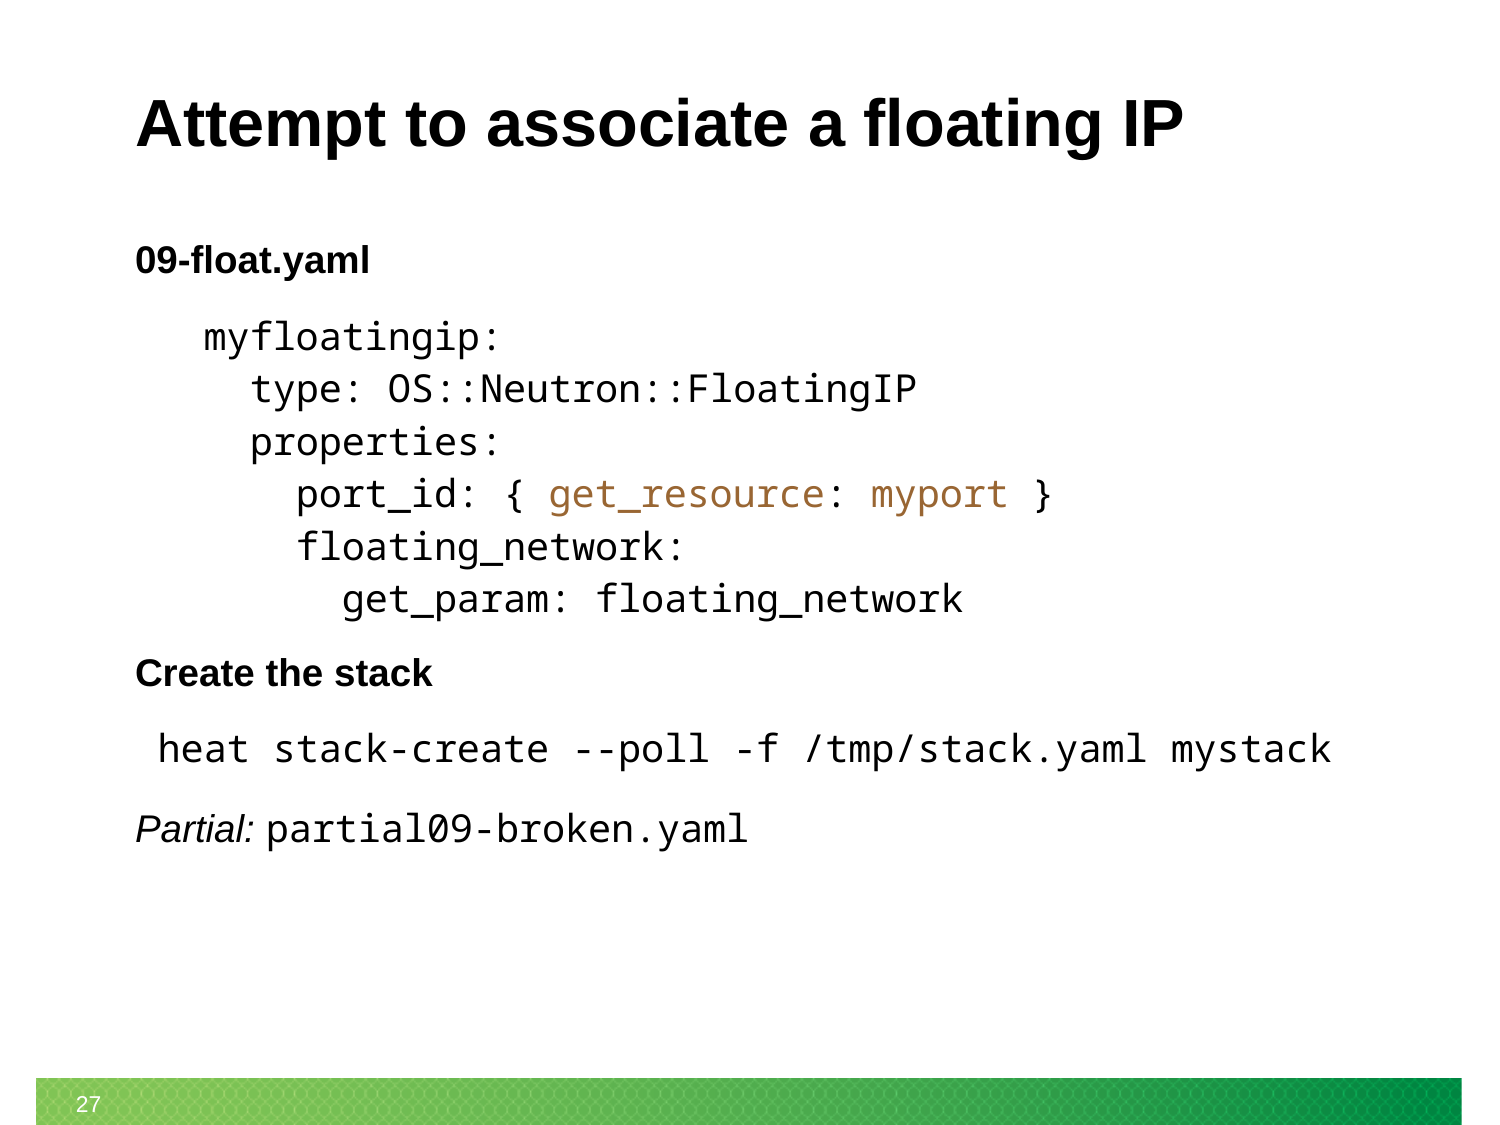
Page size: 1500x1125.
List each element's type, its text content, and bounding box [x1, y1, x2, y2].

picture [36, 1078, 1462, 1125]
list 09-float.yaml myfloatingip: type: OS::Neutron::FloatingIP properties: port_id: { get_resource: myport } floating_network: get_param: floating_network Create the stack heat stack-create --poll -f /tmp/stack.yaml mystack Partial: partial09-broken.yaml [135, 238, 1372, 892]
title Attempt to associate a floating IP [135, 41, 1372, 204]
